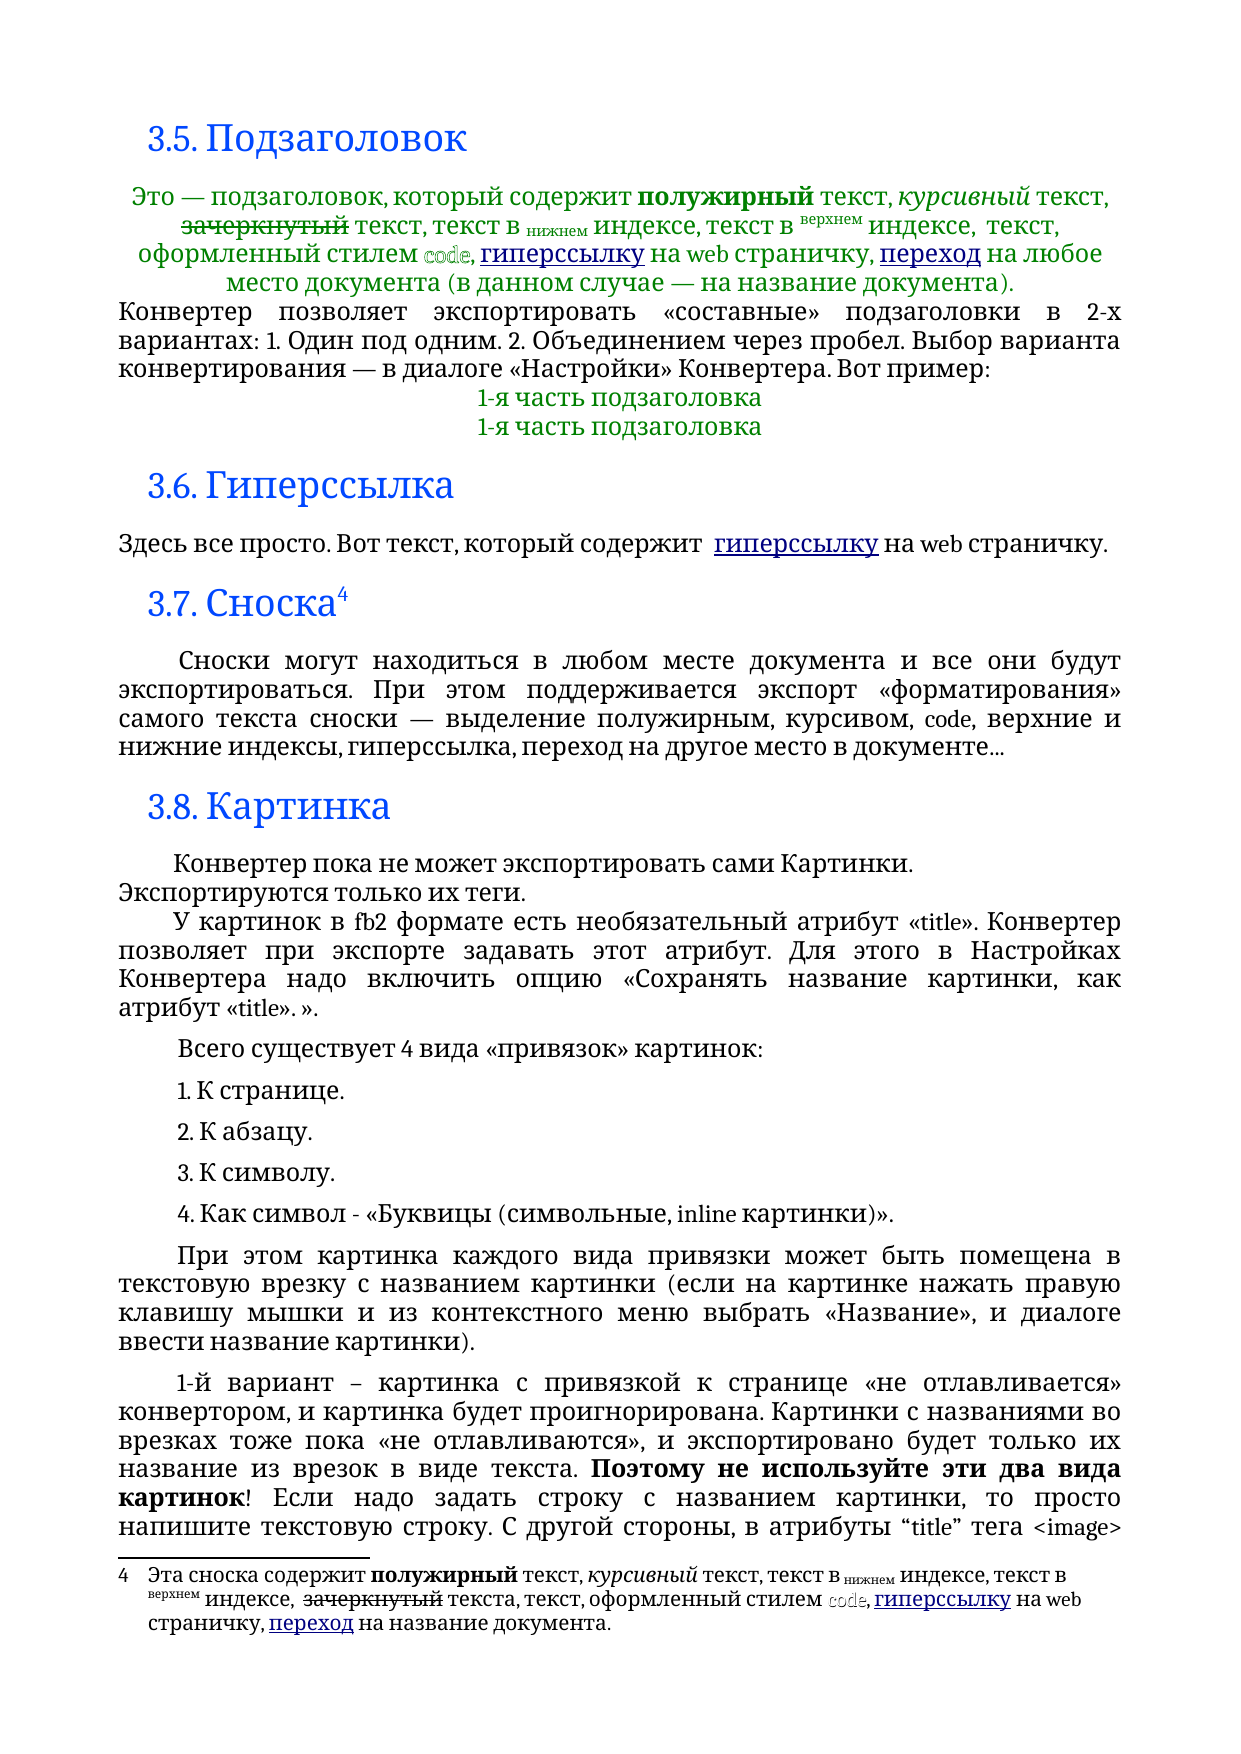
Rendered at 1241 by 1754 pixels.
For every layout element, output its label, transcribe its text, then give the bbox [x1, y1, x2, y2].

subtitle Это — подзаголовок, который содержит полужирный текст, курсивный текст, зачеркнутый текст, текст в нижнем индексе, текст в верхнем индексе, текст, оформленный стилем code, гиперссылку на web страничку, переход на любое место документа (в данном случае — на название документа). [118, 183, 1122, 298]
text Сноски могут находиться в любом месте документа и все они будут экспортироваться. При этом поддерживается экспорт «форматирования» самого текста сноски — выделение полужирным, курсивом, code, верхние и нижние индексы, гиперссылка, переход на другое место в документе... [118, 647, 1122, 762]
text Конвертер позволяет экспортировать «составные» подзаголовки в 2-х вариантах: 1. Один под одним. 2. Объединением через пробел. Выбор варианта конвертирования — в диалоге «Настройки» Конвертера. Вот пример: [118, 298, 1122, 384]
text 3.8. Картинка [148, 786, 1122, 829]
text 3.7. Сноска [148, 582, 1122, 625]
text Эта сноска содержит полужирный текст, курсивный текст, текст в нижнем индексе, текст в верхнем индексе, зачеркнутый текста, текст, оформленный стилем code, гиперссылку на web страничку, переход на название документа. [118, 1564, 1122, 1636]
text 3.5. Подзаголовок [148, 118, 1122, 161]
text 3. К символу. [118, 1159, 1122, 1188]
text Конвертер пока не может экспортировать сами Картинки. Экспортируются только их теги. [118, 850, 1122, 908]
subtitle 1-я часть подзаголовка [118, 384, 1122, 413]
text У картинок в fb2 формате есть необязательный атрибут «title». Конвертер позволяет при экспорте задавать этот атрибут. Для этого в Настройках Конвертера надо включить опцию «Сохранять название картинки, как атрибут «title». ». [118, 908, 1122, 1023]
text 1. К странице. [118, 1077, 1122, 1105]
text Здесь все просто. Вот текст, который содержит гиперссылку на web страничку. [118, 530, 1122, 559]
text 1-й вариант – картинка с привязкой к странице «не отлавливается» конвертором, и картинка будет проигнорирована. Картинки с названиями во врезках тоже пока «не отлавливаются», и экспортировано будет только их название из врезок в виде текста. Поэтому не используйте эти два вида картинок! Если надо задать строку с названием картинки, то просто напишите текстовую строку. С другой стороны, в атрибуты “title” тега <image> [118, 1369, 1122, 1542]
text 2. К абзацу. [118, 1118, 1122, 1147]
text При этом картинка каждого вида привязки может быть помещена в текстовую врезку с названием картинки (если на картинке нажать правую клавишу мышки и из контекстного меню выбрать «Название», и диалоге ввести название картинки). [118, 1242, 1122, 1357]
text Всего существует 4 вида «привязок» картинок: [118, 1035, 1122, 1064]
subtitle 1-я часть подзаголовка [118, 413, 1122, 442]
text 4. Как символ - «Буквицы (символьные, inline картинки)». [118, 1200, 1122, 1229]
text 3.6. Гиперссылка [148, 465, 1122, 508]
